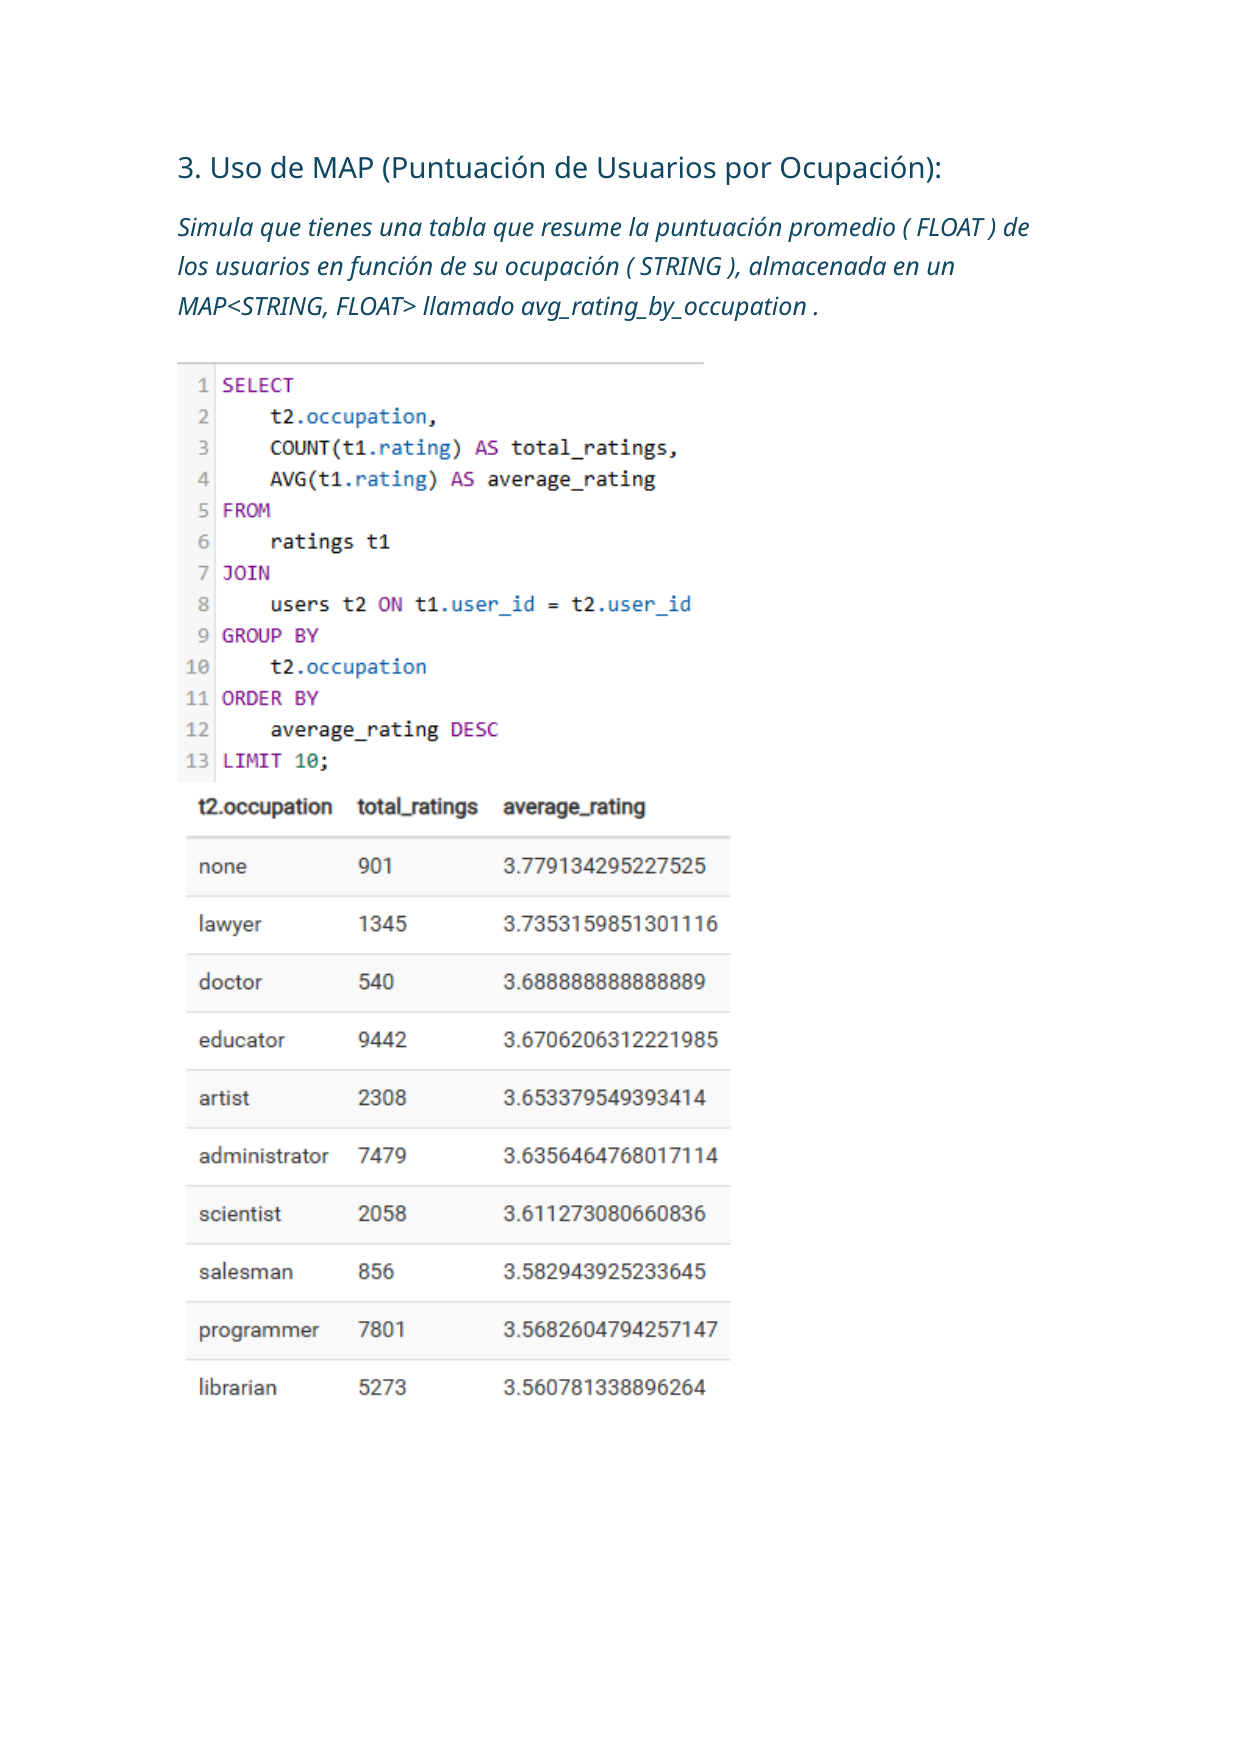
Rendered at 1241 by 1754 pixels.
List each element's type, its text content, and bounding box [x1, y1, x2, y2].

subtitle Simula que tienes una tabla que resume la puntuación promedio ( FLOAT ) de los usuarios en función de su ocupación ( STRING ), almacenada en un MAP<STRING, FLOAT> llamado avg_rating_by_occupation . [177, 210, 1063, 322]
subtitle 3. Uso de MAP (Puntuación de Usuarios por Ocupación): [177, 148, 1063, 187]
